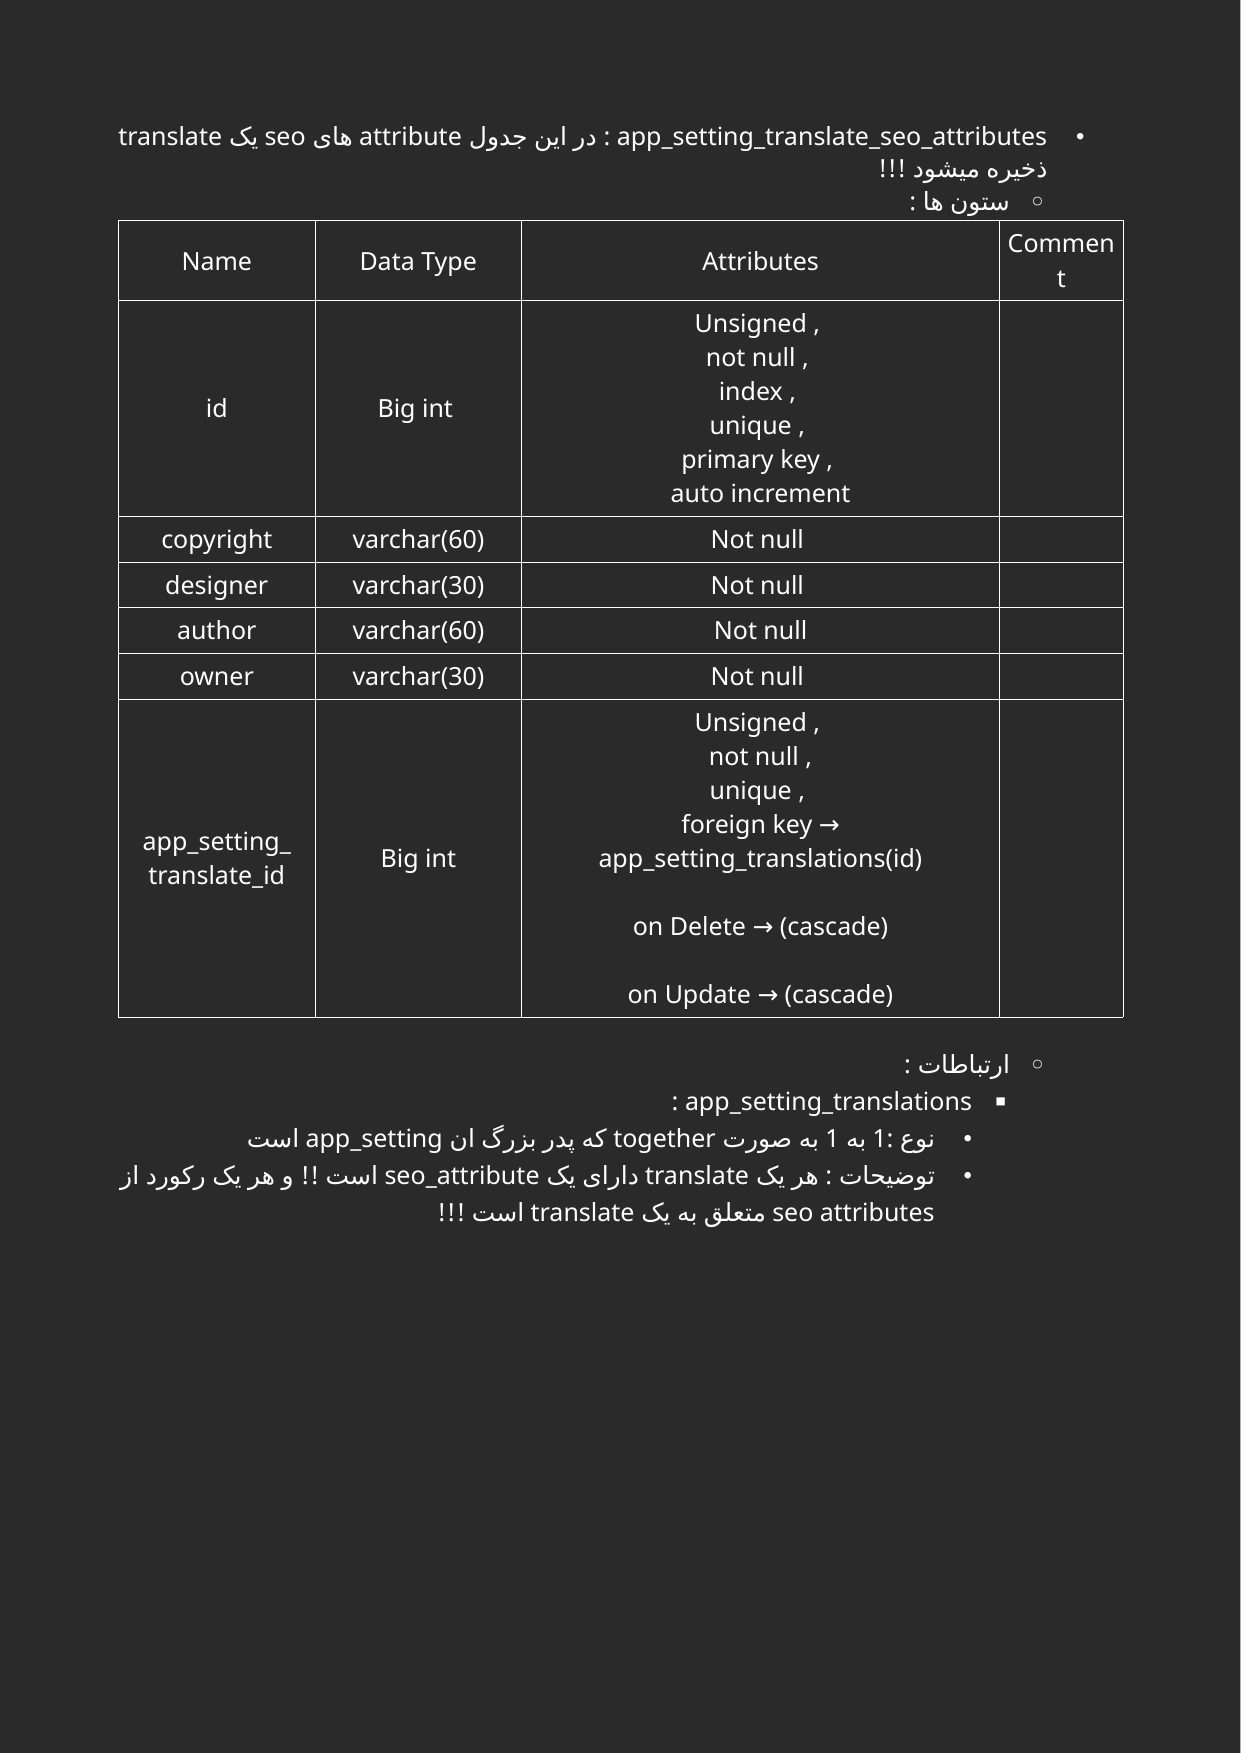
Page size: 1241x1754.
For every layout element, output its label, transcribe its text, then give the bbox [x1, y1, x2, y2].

table_cell Not null [522, 563, 999, 607]
table_cell varchar(60) [316, 517, 521, 562]
table_cell varchar(30) [316, 563, 521, 607]
table_header Name [119, 221, 315, 300]
table_cell [1000, 517, 1123, 562]
list ستون ها : [118, 188, 1047, 220]
list ارتباطات :‌ [118, 1051, 1047, 1083]
table_cell [1000, 608, 1123, 653]
table_cell [1000, 563, 1123, 607]
table_cell varchar(60) [316, 608, 521, 653]
table_cell [1000, 654, 1123, 698]
table_header Attributes [522, 221, 999, 300]
table_cell Big int [316, 700, 521, 1017]
table_header Comment [1000, 221, 1123, 300]
list نوع :‌1 به 1 به صورت together که پدر بزرگ ان app_setting است [118, 1120, 972, 1157]
list app_setting_translations :‌ [118, 1083, 1010, 1120]
table_cell Not null [522, 608, 999, 653]
table_cell Not null [522, 517, 999, 562]
list app_setting_translate_seo_attributes : در این جدول attribute های seo یک translate ذخیره میشود !!! [118, 118, 1085, 188]
table_cell copyright [119, 517, 315, 562]
table_cell Unsigned , not null , index , unique , primary key , auto increment [522, 301, 999, 516]
table_cell id [119, 301, 315, 516]
table_cell owner [119, 654, 315, 698]
table_cell Unsigned , not null , unique , foreign key → app_setting_translations(id) on Delete → (cascade) on Update → (cascade) [522, 700, 999, 1017]
list توضیحات :‌ هر یک translate دارای یک seo_attribute است !! و هر یک رکورد از seo attributes متعلق به یک translate است !!! [118, 1157, 972, 1231]
table_cell author [119, 608, 315, 653]
table_cell Big int [316, 301, 521, 516]
table_cell varchar(30) [316, 654, 521, 698]
table_header Data Type [316, 221, 521, 300]
table_cell app_setting_ translate_id [119, 700, 315, 1017]
table_cell designer [119, 563, 315, 607]
table_cell [1000, 301, 1123, 516]
table_cell Not null [522, 654, 999, 698]
table_cell [1000, 700, 1123, 1017]
